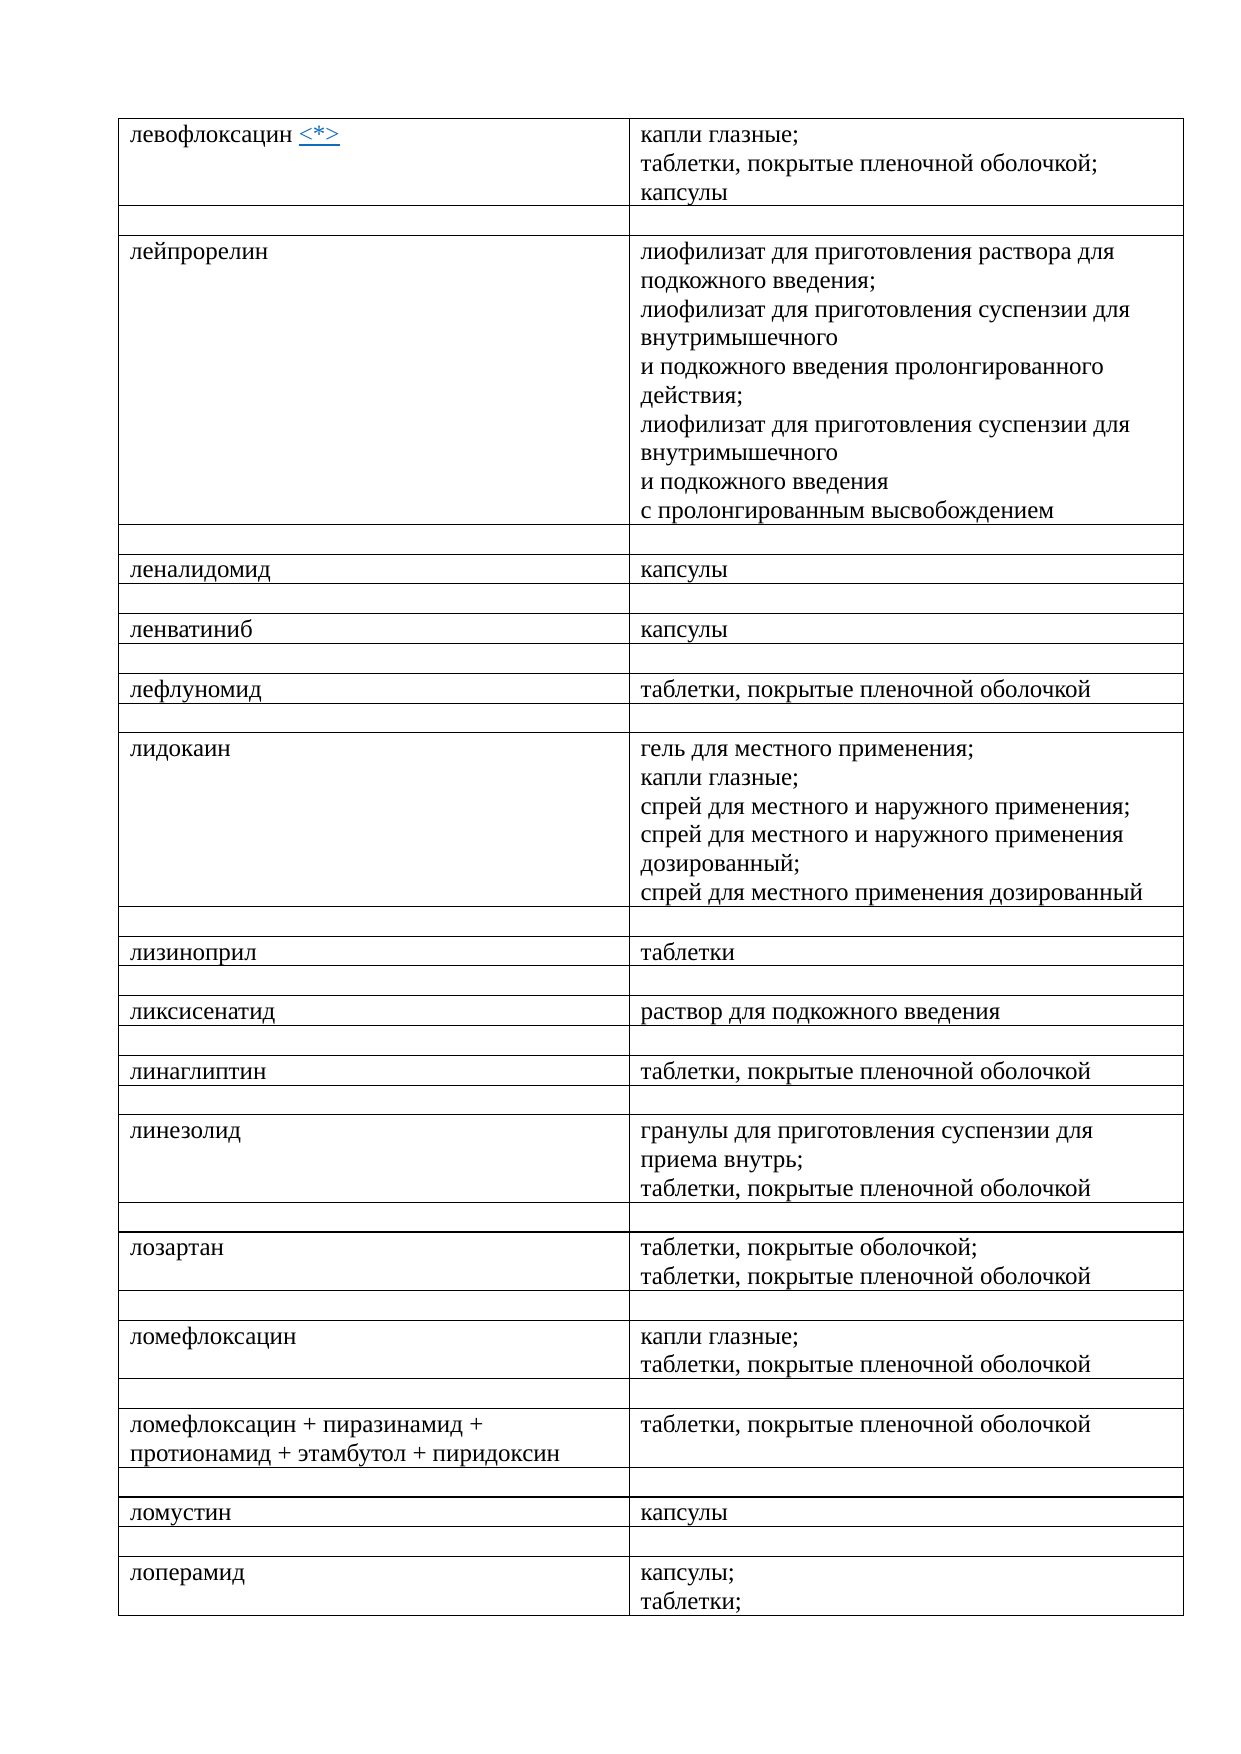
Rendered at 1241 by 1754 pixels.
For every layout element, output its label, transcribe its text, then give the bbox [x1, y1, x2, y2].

table_cell ликсисенатид [119, 996, 629, 1025]
table_cell [119, 704, 629, 732]
table_cell таблетки, покрытые пленочной оболочкой [630, 674, 1183, 702]
table_cell линезолид [119, 1115, 629, 1202]
table_cell [119, 206, 629, 235]
table_cell лоперамид [119, 1557, 629, 1614]
table_cell лидокаин [119, 733, 629, 906]
table_cell [630, 1527, 1183, 1556]
table_cell капли глазные; таблетки, покрытые пленочной оболочкой; капсулы [630, 119, 1183, 205]
table_cell гель для местного применения; капли глазные; спрей для местного и наружного применения; спрей для местного и наружного применения дозированный; спрей для местного применения дозированный [630, 733, 1183, 906]
table_cell левофлоксацин <*> [119, 119, 629, 205]
table_cell [119, 1527, 629, 1556]
table_cell гранулы для приготовления суспензии для приема внутрь; таблетки, покрытые пленочной оболочкой [630, 1115, 1183, 1202]
table_cell таблетки, покрытые оболочкой; таблетки, покрытые пленочной оболочкой [630, 1233, 1183, 1290]
table_cell ломефлоксацин [119, 1321, 629, 1378]
table_cell лозартан [119, 1233, 629, 1290]
table_cell [630, 966, 1183, 995]
table_cell капсулы [630, 555, 1183, 583]
table_cell [630, 525, 1183, 553]
table_cell [119, 1379, 629, 1408]
table_cell [119, 1291, 629, 1320]
table_cell [119, 1468, 629, 1496]
table_cell лейпрорелин [119, 236, 629, 524]
table_cell капсулы [630, 614, 1183, 643]
table_cell [630, 1291, 1183, 1320]
table_cell ломустин [119, 1498, 629, 1526]
table_cell [119, 525, 629, 553]
table_cell [630, 1203, 1183, 1231]
table_cell таблетки [630, 937, 1183, 965]
table_cell [119, 644, 629, 673]
table_cell [630, 1026, 1183, 1055]
table_cell [119, 1086, 629, 1114]
table_cell раствор для подкожного введения [630, 996, 1183, 1025]
table_cell лиофилизат для приготовления раствора для подкожного введения; лиофилизат для приготовления суспензии для внутримышечного и подкожного введения пролонгированного действия; лиофилизат для приготовления суспензии для внутримышечного и подкожного введения с пролонгированным высвобождением [630, 236, 1183, 524]
table_cell лефлуномид [119, 674, 629, 702]
table_cell [119, 966, 629, 995]
table_cell [630, 1086, 1183, 1114]
table_cell таблетки, покрытые пленочной оболочкой [630, 1409, 1183, 1467]
table_cell линаглиптин [119, 1056, 629, 1084]
table_cell [119, 907, 629, 936]
table_cell таблетки, покрытые пленочной оболочкой [630, 1056, 1183, 1084]
table_cell [119, 584, 629, 613]
table_cell ленватиниб [119, 614, 629, 643]
table_cell [630, 206, 1183, 235]
table_cell [119, 1026, 629, 1055]
table_cell [630, 1468, 1183, 1496]
table_cell лизиноприл [119, 937, 629, 965]
table_cell [630, 704, 1183, 732]
table_cell леналидомид [119, 555, 629, 583]
table_cell [119, 1203, 629, 1231]
table_cell капсулы; таблетки; [630, 1557, 1183, 1614]
table_cell [630, 644, 1183, 673]
table_cell капсулы [630, 1498, 1183, 1526]
table_cell [630, 584, 1183, 613]
table_cell [630, 1379, 1183, 1408]
table_cell [630, 907, 1183, 936]
table_cell ломефлоксацин + пиразинамид + протионамид + этамбутол + пиридоксин [119, 1409, 629, 1467]
table_cell капли глазные; таблетки, покрытые пленочной оболочкой [630, 1321, 1183, 1378]
